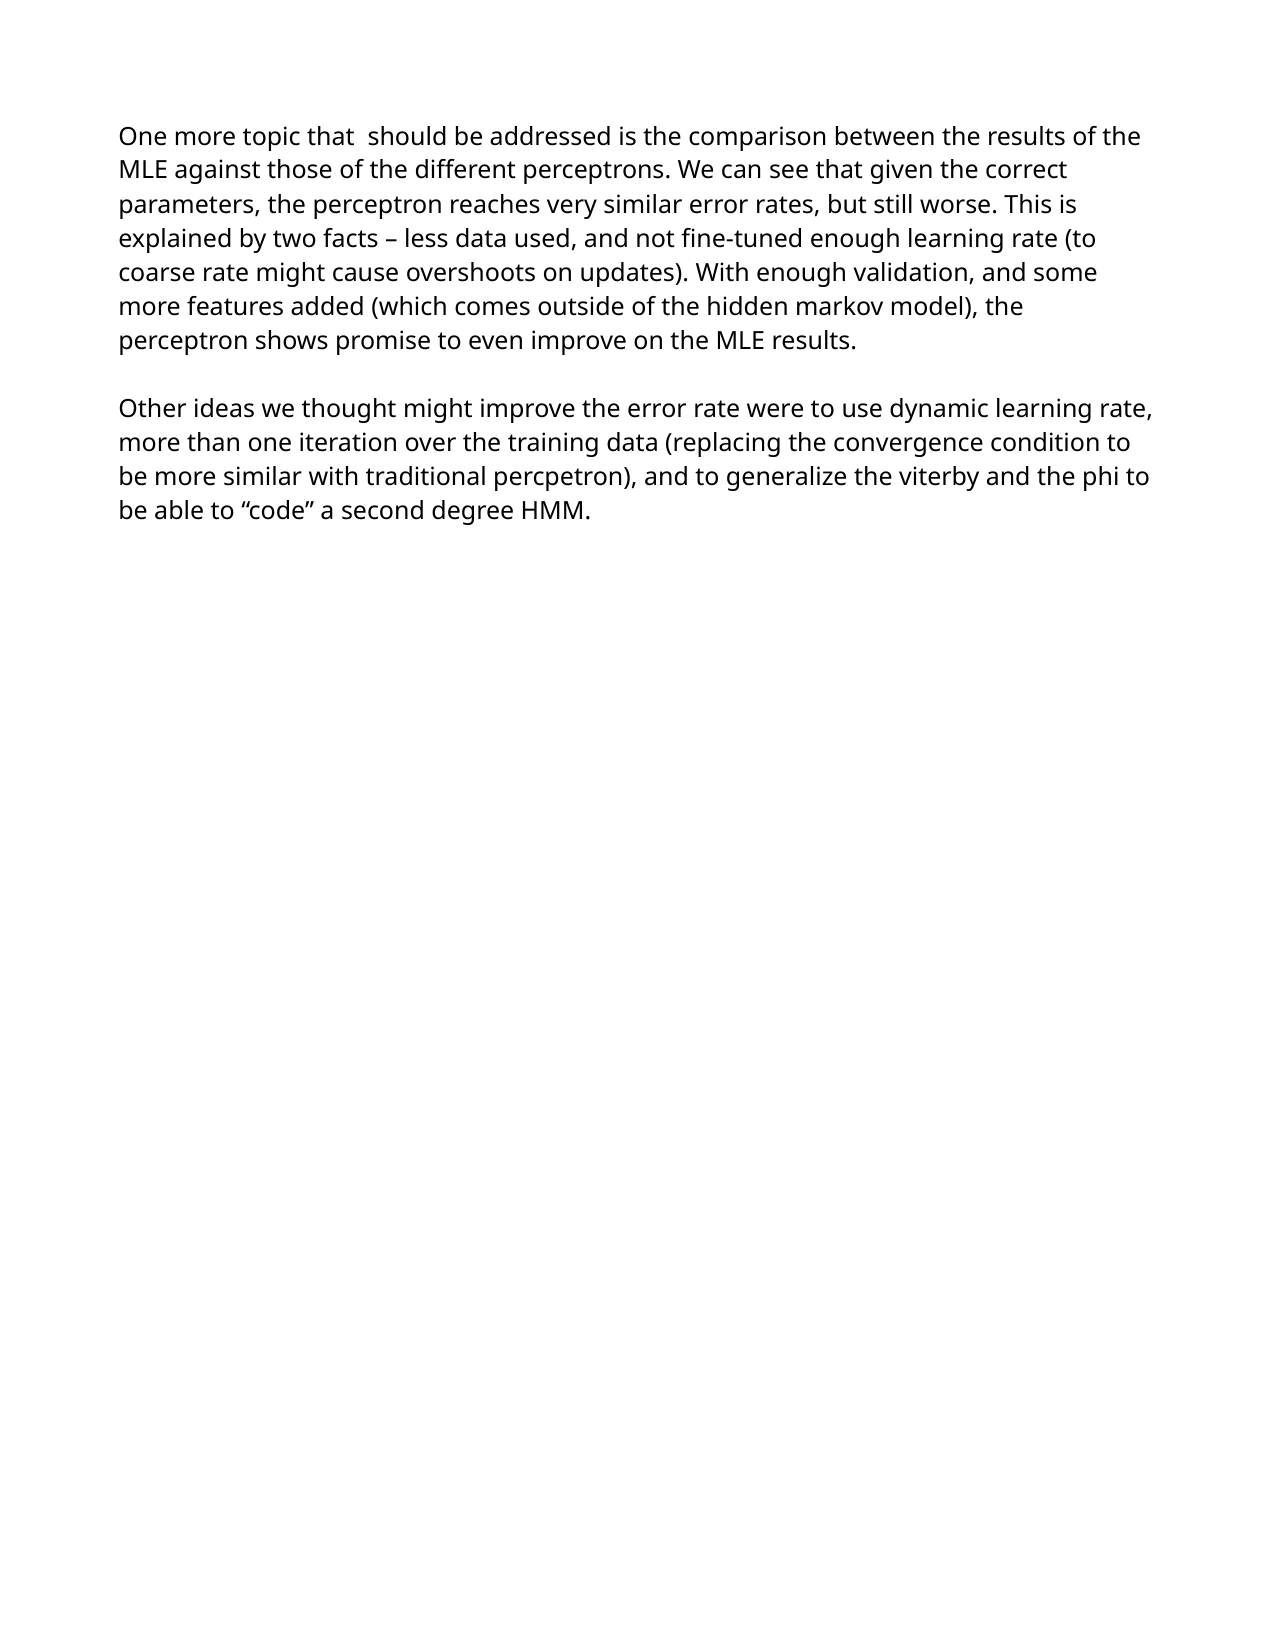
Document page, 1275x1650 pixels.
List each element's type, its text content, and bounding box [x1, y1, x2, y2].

text One more topic that should be addressed is the comparison between the results of the MLE against those of the different perceptrons. We can see that given the correct parameters, the perceptron reaches very similar error rates, but still worse. This is explained by two facts – less data used, and not fine-tuned enough learning rate (to coarse rate might cause overshoots on updates). With enough validation, and some more features added (which comes outside of the hidden markov model), the perceptron shows promise to even improve on the MLE results. [118, 118, 1157, 357]
text Other ideas we thought might improve the error rate were to use dynamic learning rate, [118, 391, 1157, 425]
text more than one iteration over the training data (replacing the convergence condition to be more similar with traditional percpetron), and to generalize the viterby and the phi to be able to “code” a second degree HMM. [118, 425, 1157, 527]
